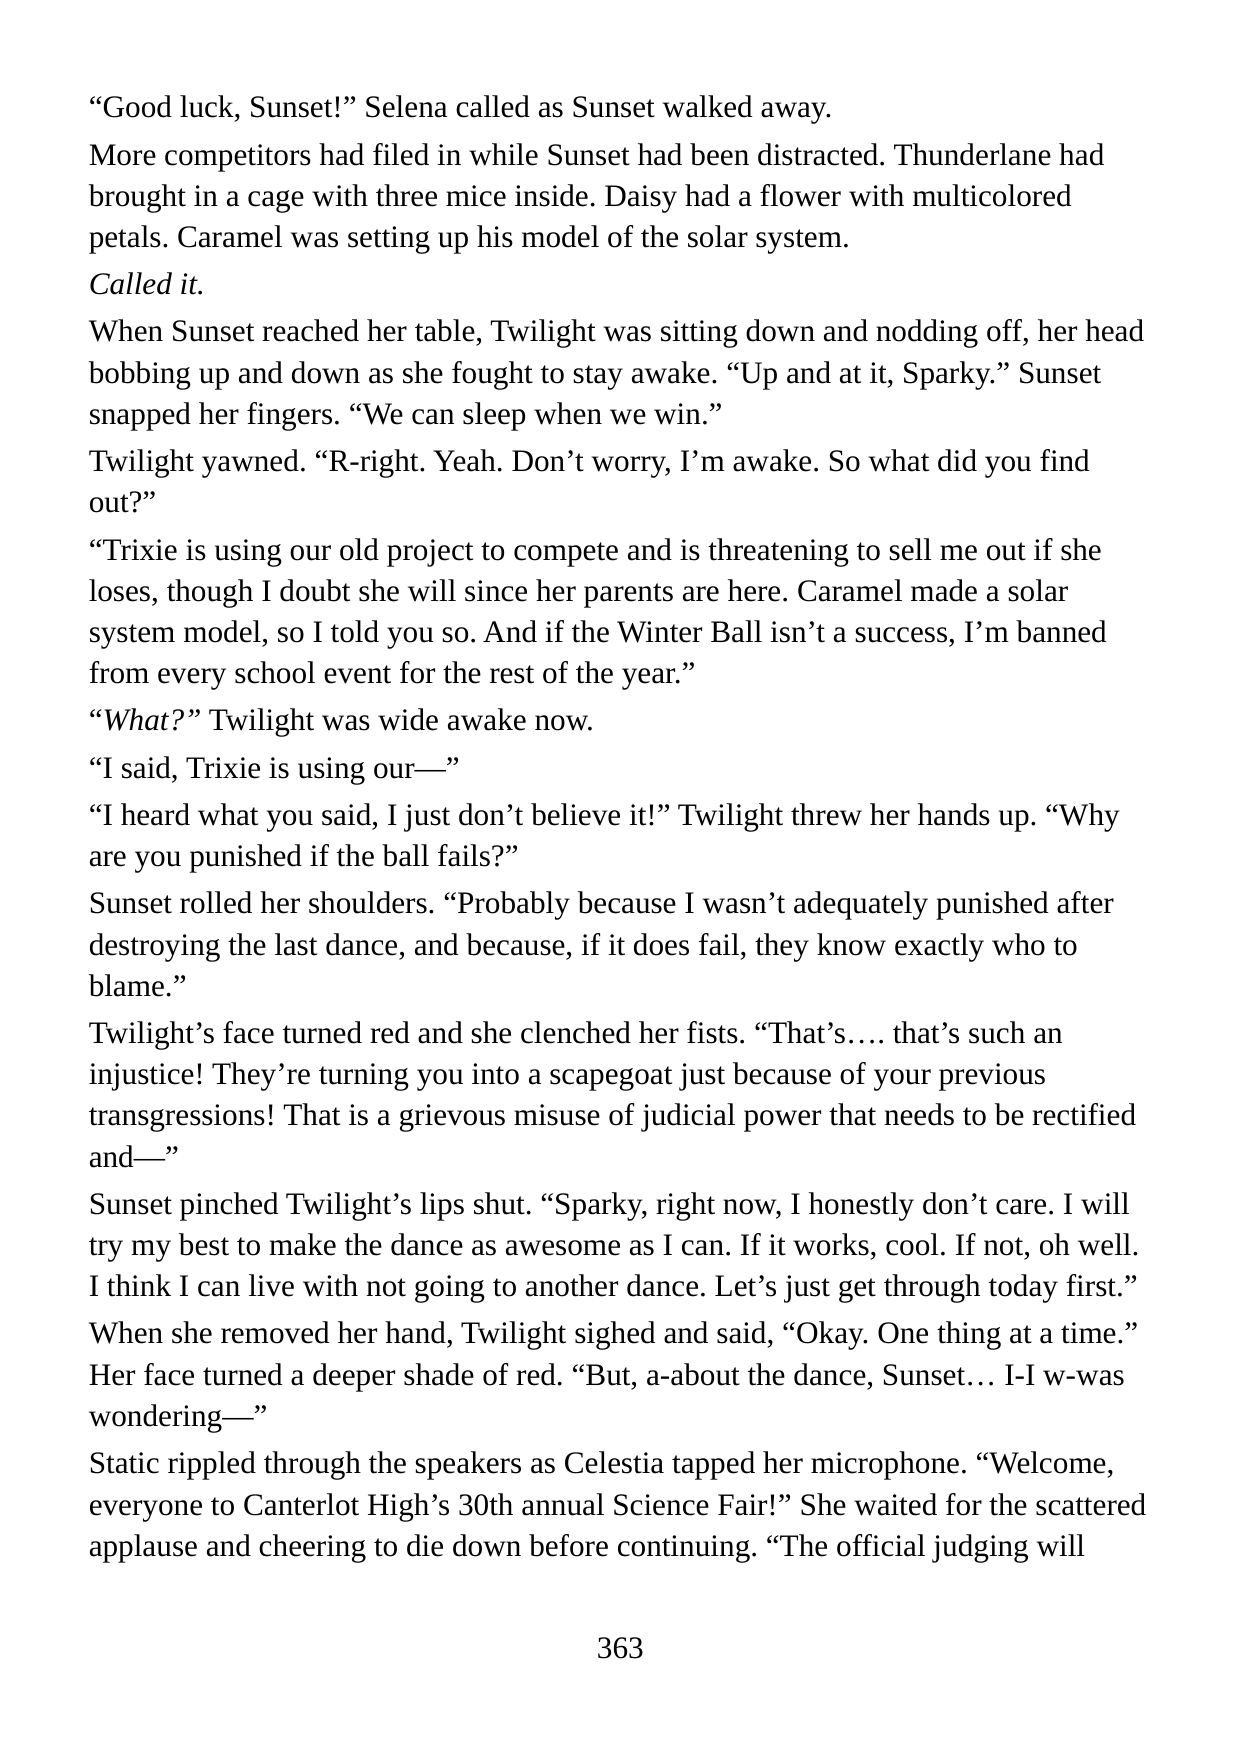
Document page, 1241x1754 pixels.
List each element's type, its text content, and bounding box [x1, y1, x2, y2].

text When Sunset reached her table, Twilight was sitting down and nodding off, her head bobbing up and down as she fought to stay awake. “Up and at it, Sparky.” Sunset snapped her fingers. “We can sleep when we win.” [88, 313, 1152, 431]
text Twilight yawned. “R-right. Yeah. Don’t worry, I’m awake. So what did you find out?” [88, 442, 1152, 519]
text “What?” Twilight was wide awake now. [88, 702, 1152, 738]
text Twilight’s face turned red and she clenched her fists. “That’s…. that’s such an injustice! They’re turning you into a scapegoat just because of your previous transgressions! That is a grievous misuse of judicial power that needs to be rectified and—” [88, 1014, 1152, 1174]
text When she removed her hand, Twilight sighed and said, “Okay. One thing at a time.” Her face turned a deeper shade of red. “But, a-about the dance, Sunset… I-I w-was wondering—” [88, 1315, 1152, 1433]
text Static rippled through the speakers as Celestia tapped her microphone. “Welcome, everyone to Canterlot High’s 30th annual Science Fair!” She waited for the scattered applause and cheering to die down before continuing. “The official judging will [88, 1444, 1152, 1563]
text Sunset rolled her shoulders. “Probably because I wasn’t adequately punished after destroying the last dance, and because, if it does fail, they know exactly who to blame.” [88, 884, 1152, 1003]
text “Good luck, Sunset!” Selena called as Sunset walked away. [88, 88, 1152, 124]
text “I said, Trixie is using our—” [88, 749, 1152, 785]
text More competitors had filed in while Sunset had been distracted. Thunderlane had brought in a cage with three mice inside. Daisy had a flower with multicolored petals. Caramel was setting up his model of the solar system. [88, 136, 1152, 254]
text “Trixie is using our old project to compete and is threatening to sell me out if she loses, though I doubt she will since her parents are here. Caramel made a solar system model, so I told you so. And if the Winter Ball isn’t a success, I’m banned from every school event for the rest of the year.” [88, 531, 1152, 690]
text Sunset pinched Twilight’s lips shut. “Sparky, right now, I honestly don’t care. I will try my best to make the dance as awesome as I can. If it works, cool. If not, oh well. I think I can live with not going to another dance. Let’s just get through today first.” [88, 1185, 1152, 1303]
text “I heard what you said, I just don’t believe it!” Twilight threw her hands up. “Why are you punished if the ball fails?” [88, 796, 1152, 873]
text Called it. [88, 265, 1152, 301]
